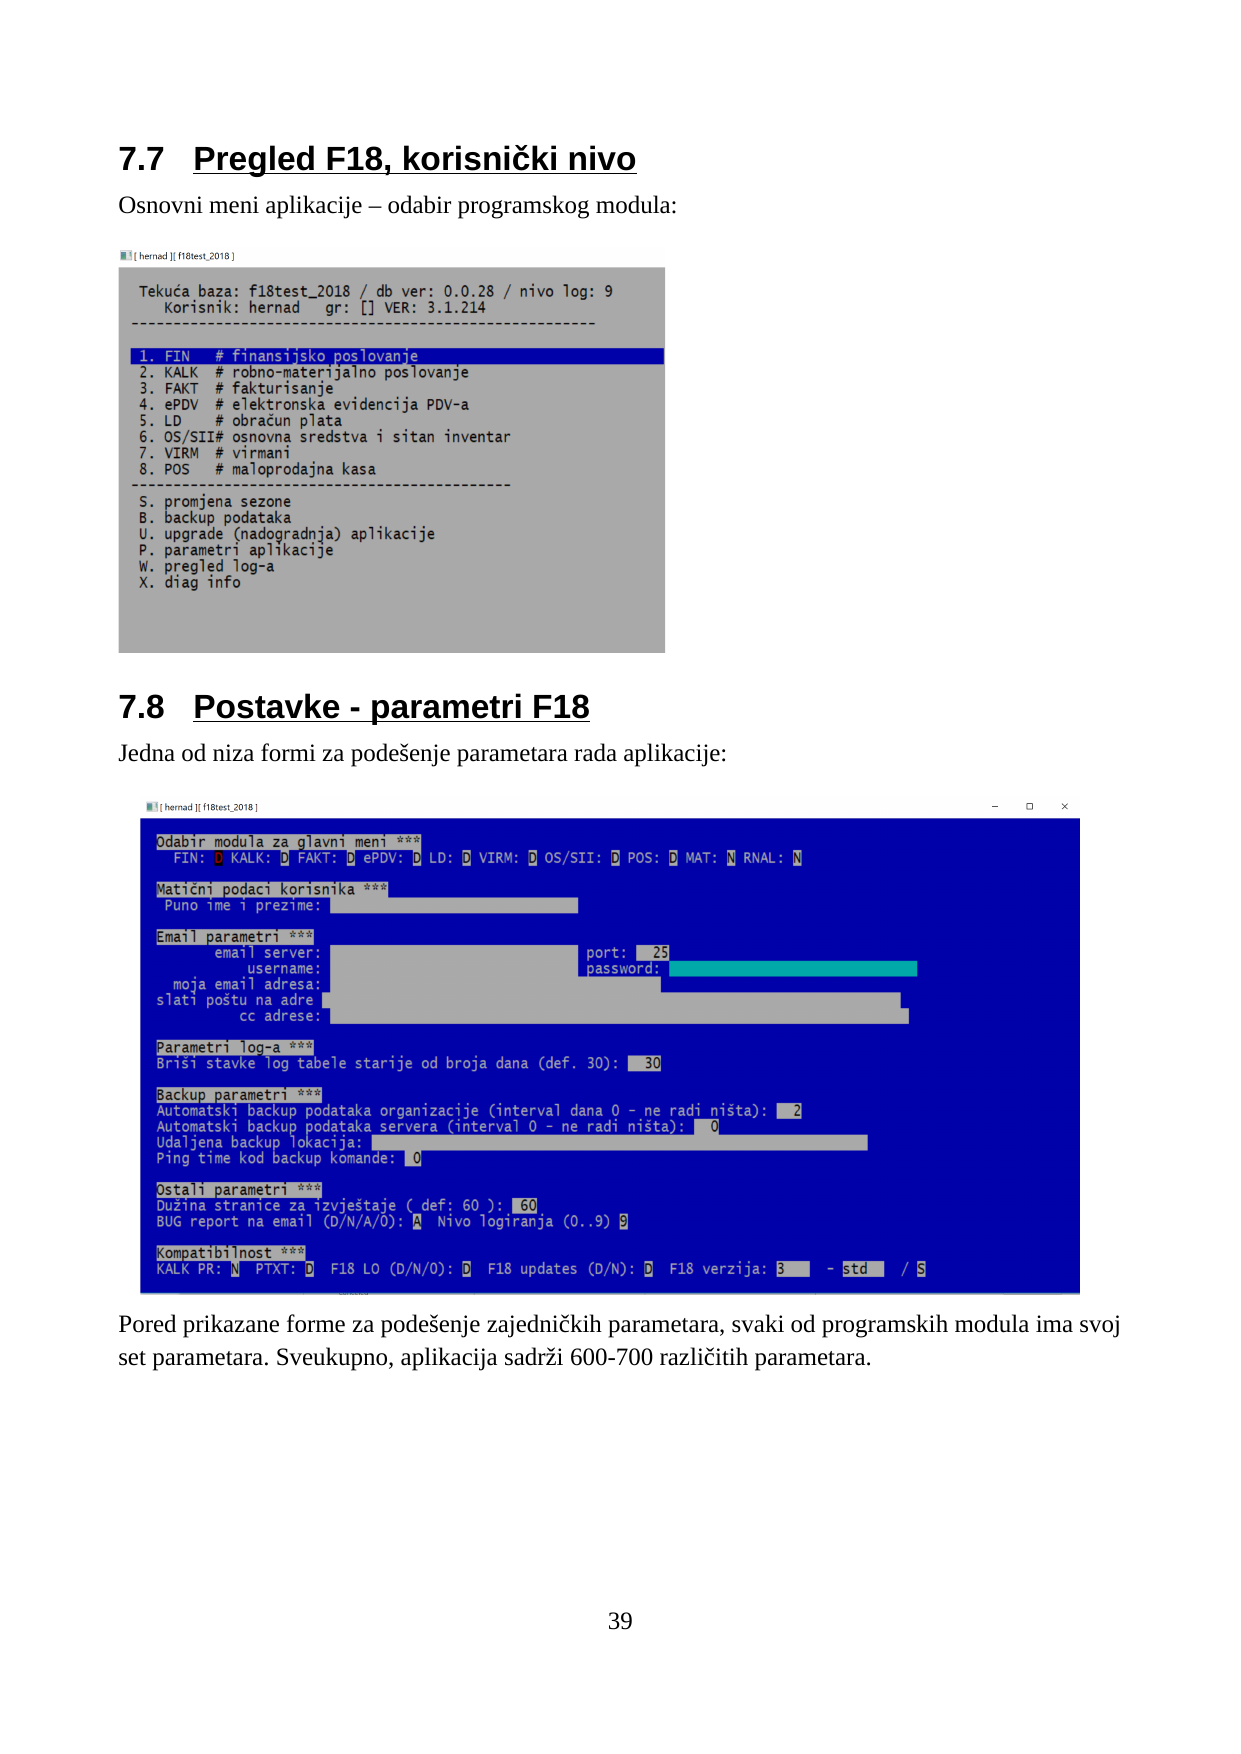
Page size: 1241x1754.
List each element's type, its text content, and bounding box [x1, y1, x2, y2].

text Jedna od niza formi za podešenje parametara rada aplikacije: [118, 738, 1122, 767]
picture [140, 796, 1080, 1295]
text Osnovni meni aplikacije – odabir programskog modula: [118, 190, 1122, 219]
subtitle Pregled F18, korisnički nivo [118, 139, 1122, 178]
subtitle Postavke - parametri F18 [118, 687, 1122, 726]
picture [118, 247, 666, 653]
text Pored prikazane forme za podešenje zajedničkih parametara, svaki od programskih modula ima svoj set parametara. Sveukupno, aplikacija sadrži 600-700 različitih parametara. [118, 1309, 1122, 1371]
